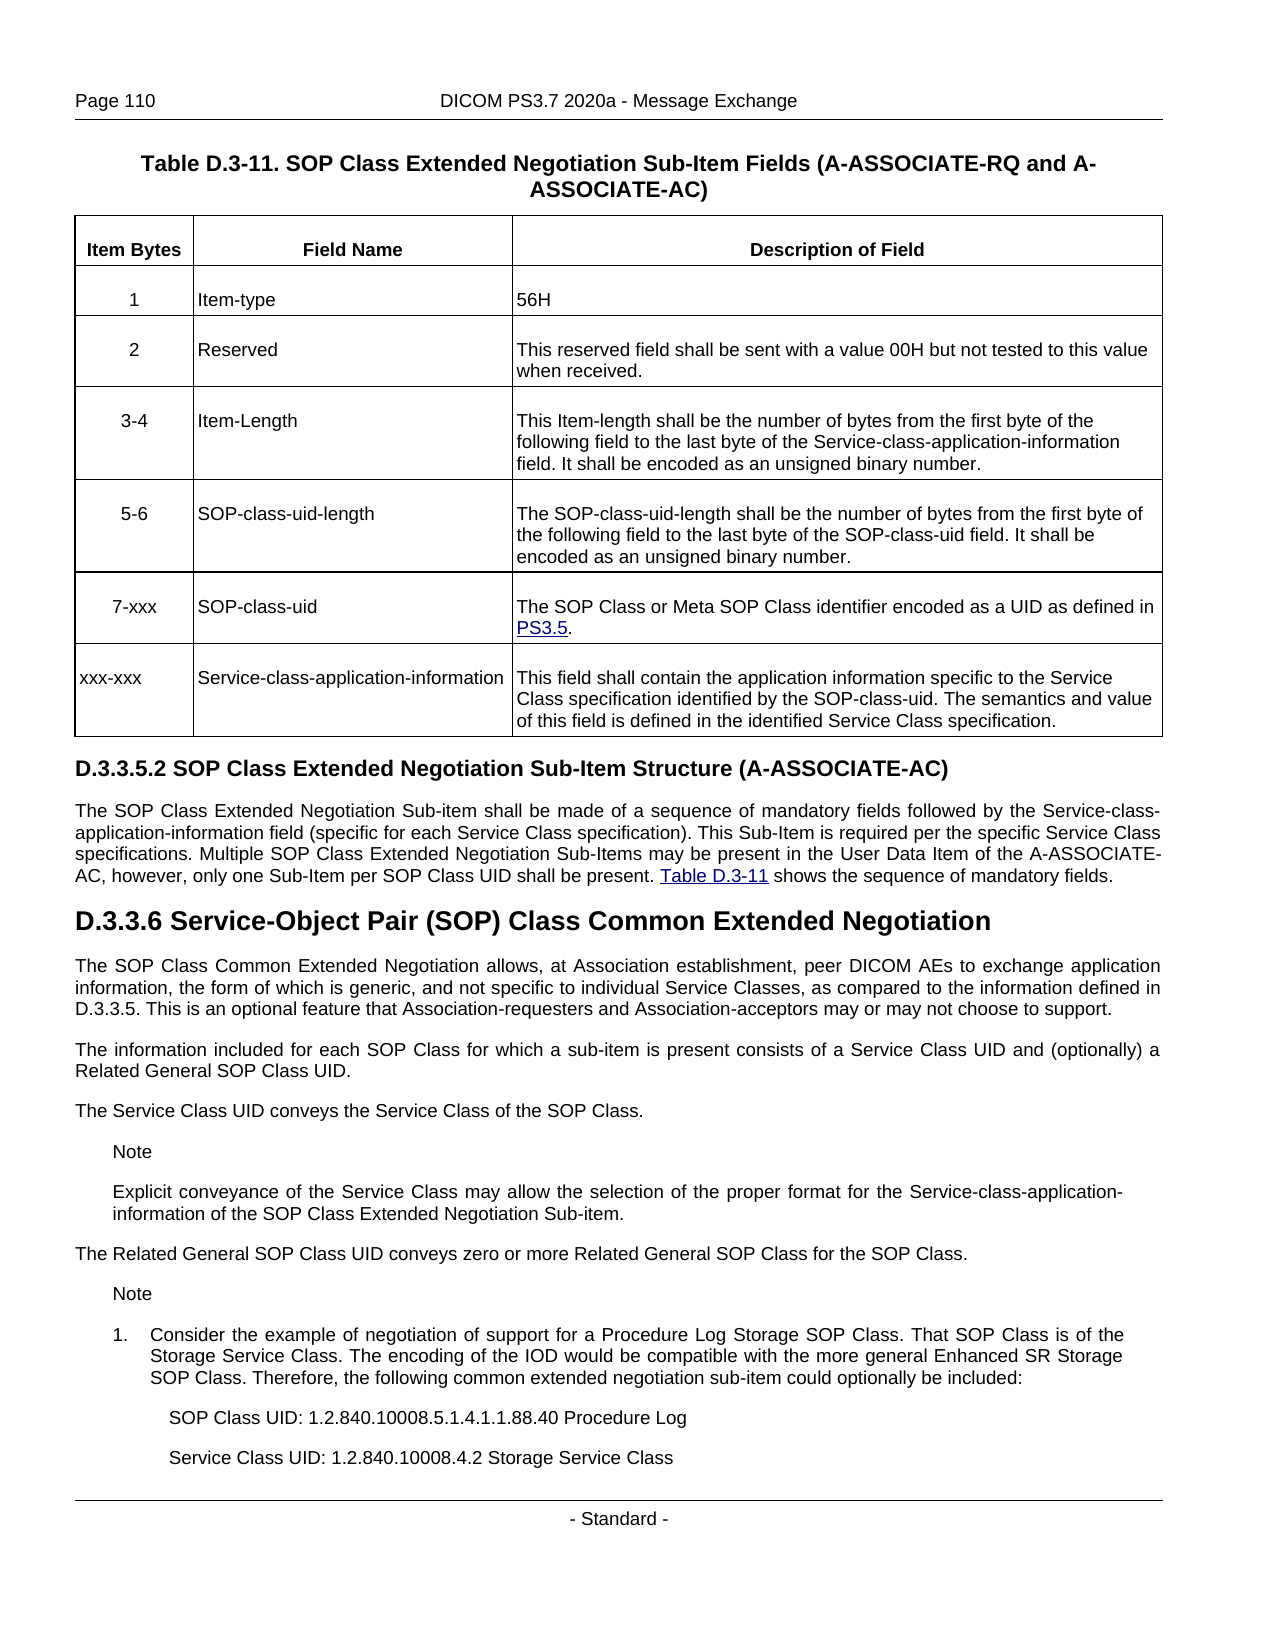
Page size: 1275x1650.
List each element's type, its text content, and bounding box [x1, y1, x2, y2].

table_cell SOP-class-uid-length [194, 480, 512, 571]
table_cell Item-type [194, 266, 512, 314]
table_cell This Item-length shall be the number of bytes from the first byte of the following field to the last byte of the Service-class-application-information field. It shall be encoded as an unsigned binary number. [513, 387, 1162, 479]
text Note [112, 1141, 1125, 1162]
text D.3.3.5.2 SOP Class Extended Negotiation Sub-Item Structure (A-ASSOCIATE-AC) [75, 755, 1162, 781]
table_cell 1 [76, 266, 193, 314]
text The Service Class UID conveys the Service Class of the SOP Class. [75, 1100, 1162, 1122]
text The information included for each SOP Class for which a sub-item is present consists of a Service Class UID and (optionally) a Related General SOP Class UID. [75, 1038, 1162, 1081]
table_cell SOP-class-uid [194, 573, 512, 643]
text Service Class UID: 1.2.840.10008.4.2 Storage Service Class [169, 1447, 1125, 1469]
text Explicit conveyance of the Service Class may allow the selection of the proper format for the Service-class-application-information of the SOP Class Extended Negotiation Sub-item. [112, 1181, 1125, 1224]
text SOP Class UID: 1.2.840.10008.5.1.4.1.1.88.40 Procedure Log [169, 1407, 1125, 1428]
table_cell 2 [76, 316, 193, 386]
table_cell 3-4 [76, 387, 193, 479]
table_cell xxx-xxx [76, 644, 193, 736]
table_cell 5-6 [76, 480, 193, 571]
table_cell The SOP Class or Meta SOP Class identifier encoded as a UID as defined in PS3.5. [513, 573, 1162, 643]
table_cell Item-Length [194, 387, 512, 479]
text Table D.3-11. SOP Class Extended Negotiation Sub-Item Fields (A-ASSOCIATE-RQ and A-ASSOCIATE-AC) [75, 150, 1162, 202]
table_cell This field shall contain the application information specific to the Service Class specification identified by the SOP-class-uid. The semantics and value of this field is defined in the identified Service Class specification. [513, 644, 1162, 736]
table_cell 7-xxx [76, 573, 193, 643]
text Note [112, 1283, 1125, 1304]
table_cell Service-class-application-information [194, 644, 512, 736]
table_cell This reserved field shall be sent with a value 00H but not tested to this value when received. [513, 316, 1162, 386]
text The SOP Class Common Extended Negotiation allows, at Association establishment, peer DICOM AEs to exchange application information, the form of which is generic, and not specific to individual Service Classes, as compared to the information defined in D.3.3.5. This is an optional feature that Association-requesters and Association-acceptors may or may not choose to support. [75, 955, 1162, 1019]
table_header Item Bytes [76, 216, 193, 265]
text D.3.3.6 Service-Object Pair (SOP) Class Common Extended Negotiation [75, 905, 1162, 936]
text 1. Consider the example of negotiation of support for a Procedure Log Storage SOP Class. That SOP Class is of the Storage Service Class. The encoding of the IOD would be compatible with the more general Enhanced SR Storage SOP Class. Therefore, the following common extended negotiation sub-item could optionally be included: [112, 1323, 1125, 1388]
table_header Description of Field [513, 216, 1162, 265]
text The SOP Class Extended Negotiation Sub-item shall be made of a sequence of mandatory fields followed by the Service-class-application-information field (specific for each Service Class specification). This Sub-Item is required per the specific Service Class specifications. Multiple SOP Class Extended Negotiation Sub-Items may be present in the User Data Item of the A-ASSOCIATE-AC, however, only one Sub-Item per SOP Class UID shall be present. Table D.3-11 shows the sequence of mandatory fields. [75, 800, 1162, 886]
text The Related General SOP Class UID conveys zero or more Related General SOP Class for the SOP Class. [75, 1243, 1162, 1264]
table_header Field Name [194, 216, 512, 265]
table_cell 56H [513, 266, 1162, 314]
table_cell The SOP-class-uid-length shall be the number of bytes from the first byte of the following field to the last byte of the SOP-class-uid field. It shall be encoded as an unsigned binary number. [513, 480, 1162, 571]
table_cell Reserved [194, 316, 512, 386]
